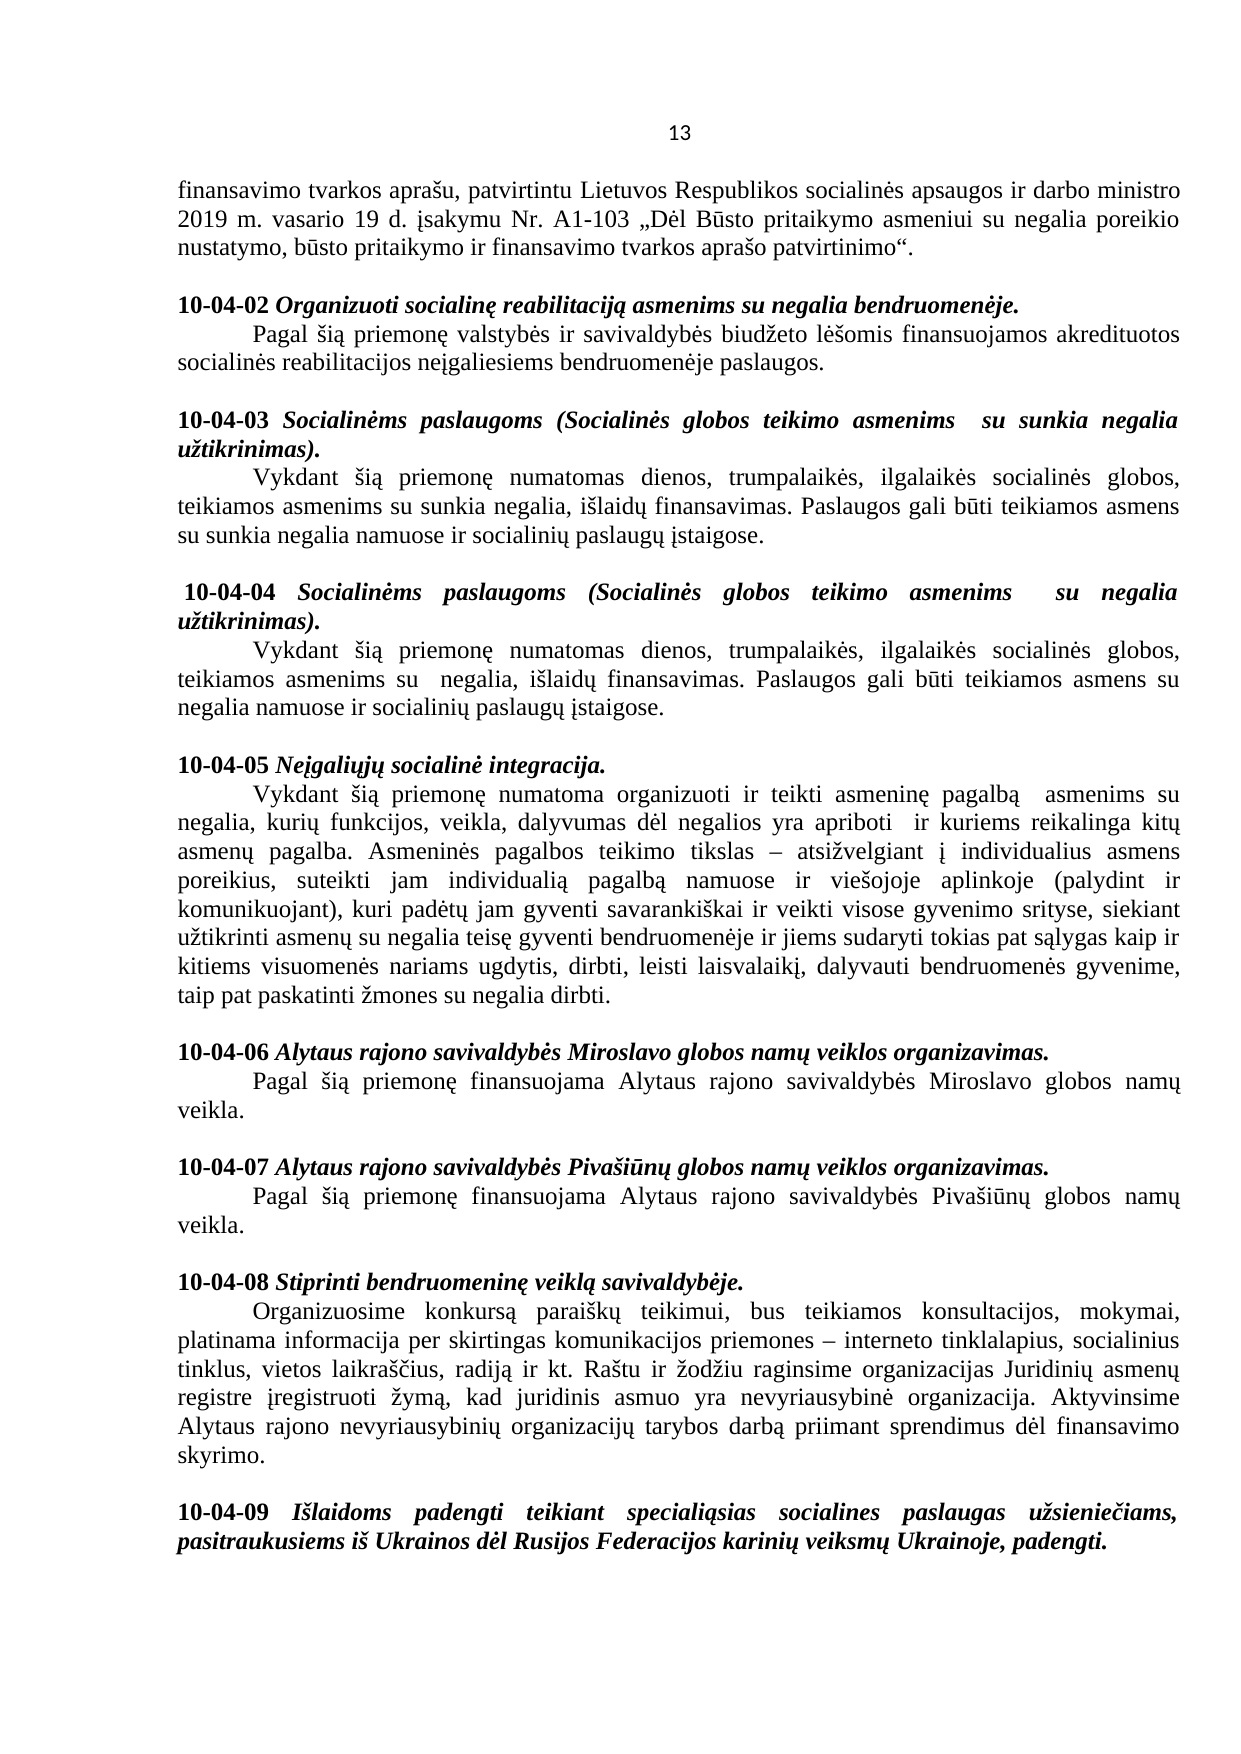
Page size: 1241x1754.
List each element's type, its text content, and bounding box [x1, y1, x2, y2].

text Vykdant šią priemonę numatoma organizuoti ir teikti asmeninę pagalbą asmenims su negalia, kurių funkcijos, veikla, dalyvumas dėl negalios yra apriboti ir kuriems reikalinga kitų asmenų pagalba. Asmeninės pagalbos teikimo tikslas – atsižvelgiant į individualius asmens poreikius, suteikti jam individualią pagalbą namuose ir viešojoje aplinkoje (palydint ir komunikuojant), kuri padėtų jam gyventi savarankiškai ir veikti visose gyvenimo srityse, siekiant užtikrinti asmenų su negalia teisę gyventi bendruomenėje ir jiems sudaryti tokias pat sąlygas kaip ir kitiems visuomenės nariams ugdytis, dirbti, leisti laisvalaikį, dalyvauti bendruomenės gyvenime, taip pat paskatinti žmones su negalia dirbti. [177, 779, 1181, 1009]
text 10-04-04 Socialinėms paslaugoms (Socialinės globos teikimo asmenims su negalia užtikrinimas). [177, 577, 1181, 635]
text finansavimo tvarkos aprašu, patvirtintu Lietuvos Respublikos socialinės apsaugos ir darbo ministro 2019 m. vasario 19 d. įsakymu Nr. A1-103 „Dėl Būsto pritaikymo asmeniui su negalia poreikio nustatymo, būsto pritaikymo ir finansavimo tvarkos aprašo patvirtinimo“. [177, 175, 1181, 261]
text Vykdant šią priemonę numatomas dienos, trumpalaikės, ilgalaikės socialinės globos, teikiamos asmenims su sunkia negalia, išlaidų finansavimas. Paslaugos gali būti teikiamos asmens su sunkia negalia namuose ir socialinių paslaugų įstaigose. [177, 462, 1181, 549]
text Pagal šią priemonę valstybės ir savivaldybės biudžeto lėšomis finansuojamos akredituotos socialinės reabilitacijos neįgaliesiems bendruomenėje paslaugos. [177, 319, 1181, 376]
text 10-04-03 Socialinėms paslaugoms (Socialinės globos teikimo asmenims su sunkia negalia užtikrinimas). [177, 405, 1181, 462]
text 10-04-08 Stiprinti bendruomeninę veiklą savivaldybėje. [177, 1267, 1181, 1296]
text 10-04-07 Alytaus rajono savivaldybės Pivašiūnų globos namų veiklos organizavimas. [177, 1152, 1181, 1181]
text 10-04-05 Neįgaliųjų socialinė integracija. [177, 750, 1181, 779]
text Pagal šią priemonę finansuojama Alytaus rajono savivaldybės Miroslavo globos namų veikla. [177, 1066, 1181, 1124]
text 10-04-06 Alytaus rajono savivaldybės Miroslavo globos namų veiklos organizavimas. [177, 1037, 1181, 1066]
text Vykdant šią priemonę numatomas dienos, trumpalaikės, ilgalaikės socialinės globos, teikiamos asmenims su negalia, išlaidų finansavimas. Paslaugos gali būti teikiamos asmens su negalia namuose ir socialinių paslaugų įstaigose. [177, 635, 1181, 721]
text 10-04-02 Organizuoti socialinę reabilitaciją asmenims su negalia bendruomenėje. [177, 290, 1181, 319]
text 10-04-09 Išlaidoms padengti teikiant specialiąsias socialines paslaugas užsieniečiams, pasitraukusiems iš Ukrainos dėl Rusijos Federacijos karinių veiksmų Ukrainoje, padengti. [177, 1497, 1181, 1555]
text Pagal šią priemonę finansuojama Alytaus rajono savivaldybės Pivašiūnų globos namų veikla. [177, 1181, 1181, 1239]
text Organizuosime konkursą paraiškų teikimui, bus teikiamos konsultacijos, mokymai, platinama informacija per skirtingas komunikacijos priemones – interneto tinklalapius, socialinius tinklus, vietos laikraščius, radiją ir kt. Raštu ir žodžiu raginsime organizacijas Juridinių asmenų registre įregistruoti žymą, kad juridinis asmuo yra nevyriausybinė organizacija. Aktyvinsime Alytaus rajono nevyriausybinių organizacijų tarybos darbą priimant sprendimus dėl finansavimo skyrimo. [177, 1296, 1181, 1469]
